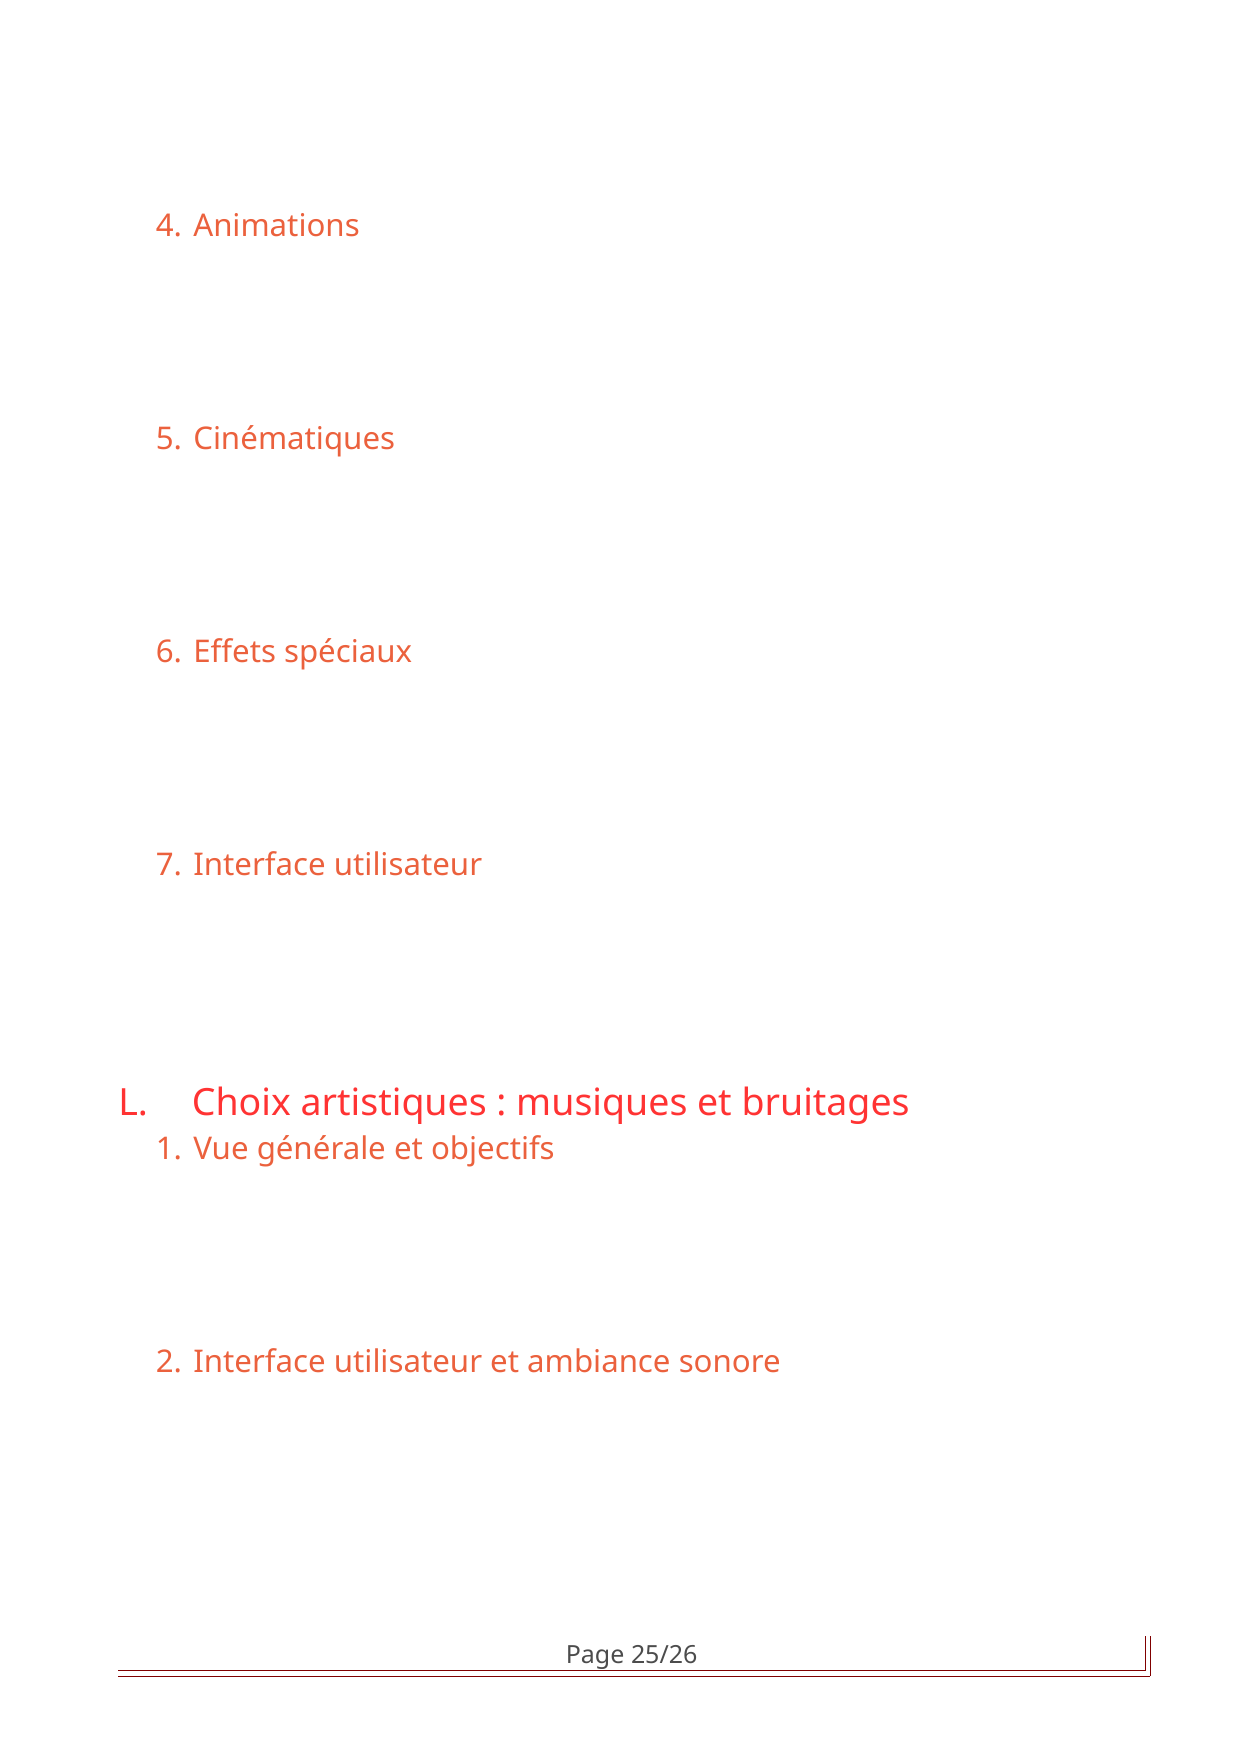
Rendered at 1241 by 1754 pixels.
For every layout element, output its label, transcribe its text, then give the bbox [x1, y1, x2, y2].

list Animations [156, 203, 1122, 246]
list Cinématiques [156, 416, 1122, 459]
list Interface utilisateur et ambiance sonore [156, 1339, 1122, 1382]
list Vue générale et objectifs [156, 1126, 1122, 1169]
text L. Choix artistiques : musiques et bruitages [118, 1075, 1122, 1126]
list Interface utilisateur [156, 842, 1122, 885]
list Effets spéciaux [156, 629, 1122, 672]
